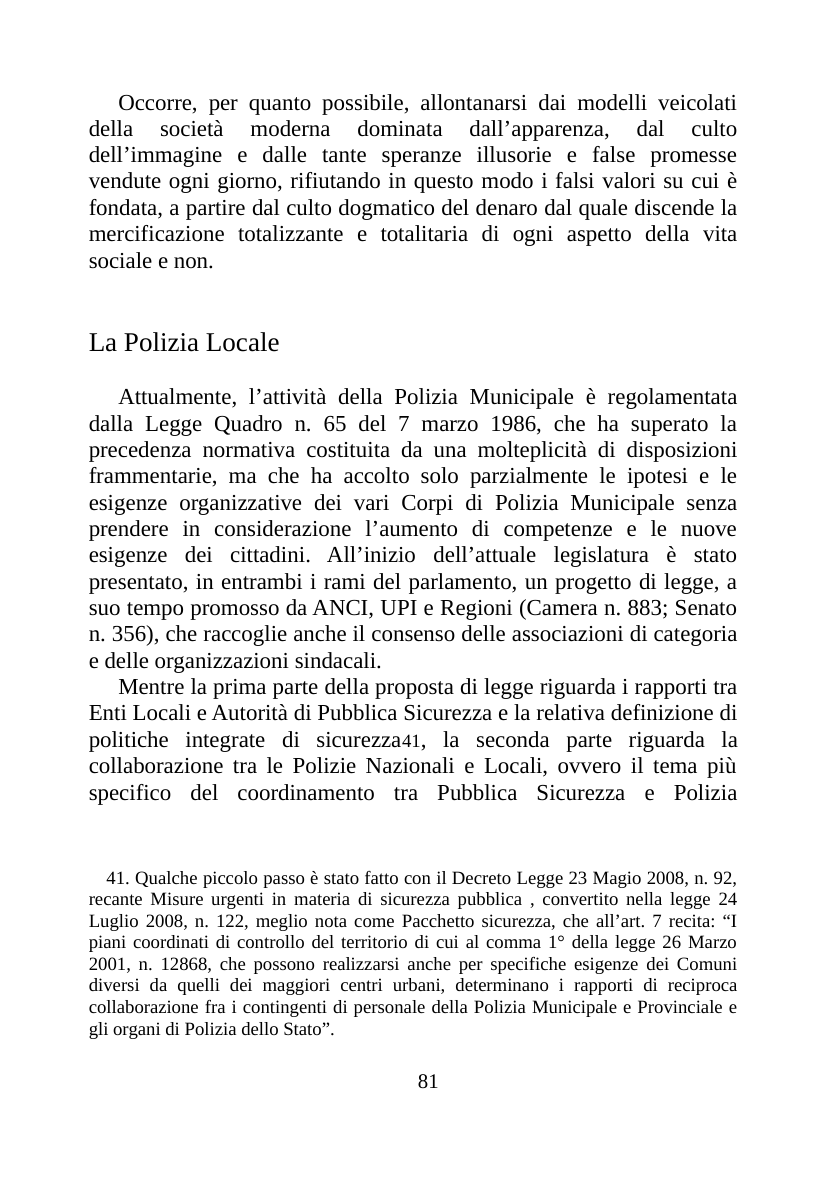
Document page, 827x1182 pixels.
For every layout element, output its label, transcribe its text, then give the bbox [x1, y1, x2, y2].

text Mentre la prima parte della proposta di legge riguarda i rapporti tra Enti Locali e Autorità di Pubblica Sicurezza e la relativa definizione di politiche integrate di sicurezza, la seconda parte riguarda la collaborazione tra le Polizie Nazionali e Locali, ovvero il tema più specifico del coordinamento tra Pubblica Sicurezza e Polizia [88, 673, 738, 805]
subtitle La Polizia Locale [88, 326, 738, 357]
text Occorre, per quanto possibile, allontanarsi dai modelli veicolati della società moderna dominata dall’apparenza, dal culto dell’immagine e dalle tante speranze illusorie e false promesse vendute ogni giorno, rifiutando in questo modo i falsi valori su cui è fondata, a partire dal culto dogmatico del denaro dal quale discende la mercificazione totalizzante e totalitaria di ogni aspetto della vita sociale e non. [88, 88, 738, 273]
text Qualche piccolo passo è stato fatto con il Decreto Legge 23 Magio 2008, n. 92, recante Misure urgenti in materia di sicurezza pubblica , convertito nella legge 24 Luglio 2008, n. 122, meglio nota come Pacchetto sicurezza, che all’art. 7 recita: “I piani coordinati di controllo del territorio di cui al comma 1° della legge 26 Marzo 2001, n. 12868, che possono realizzarsi anche per specifiche esigenze dei Comuni diversi da quelli dei maggiori centri urbani, determinano i rapporti di reciproca collaborazione fra i contingenti di personale della Polizia Municipale e Provinciale e gli organi di Polizia dello Stato”. [88, 867, 738, 1039]
text Attualmente, l’attività della Polizia Municipale è regolamentata dalla Legge Quadro n. 65 del 7 marzo 1986, che ha superato la precedenza normativa costituita da una molteplicità di disposizioni frammentarie, ma che ha accolto solo parzialmente le ipotesi e le esigenze organizzative dei vari Corpi di Polizia Municipale senza prendere in considerazione l’aumento di competenze e le nuove esigenze dei cittadini. All’inizio dell’attuale legislatura è stato presentato, in entrambi i rami del parlamento, un progetto di legge, a suo tempo promosso da ANCI, UPI e Regioni (Camera n. 883; Senato n. 356), che raccoglie anche il consenso delle associazioni di categoria e delle organizzazioni sindacali. [88, 383, 738, 673]
